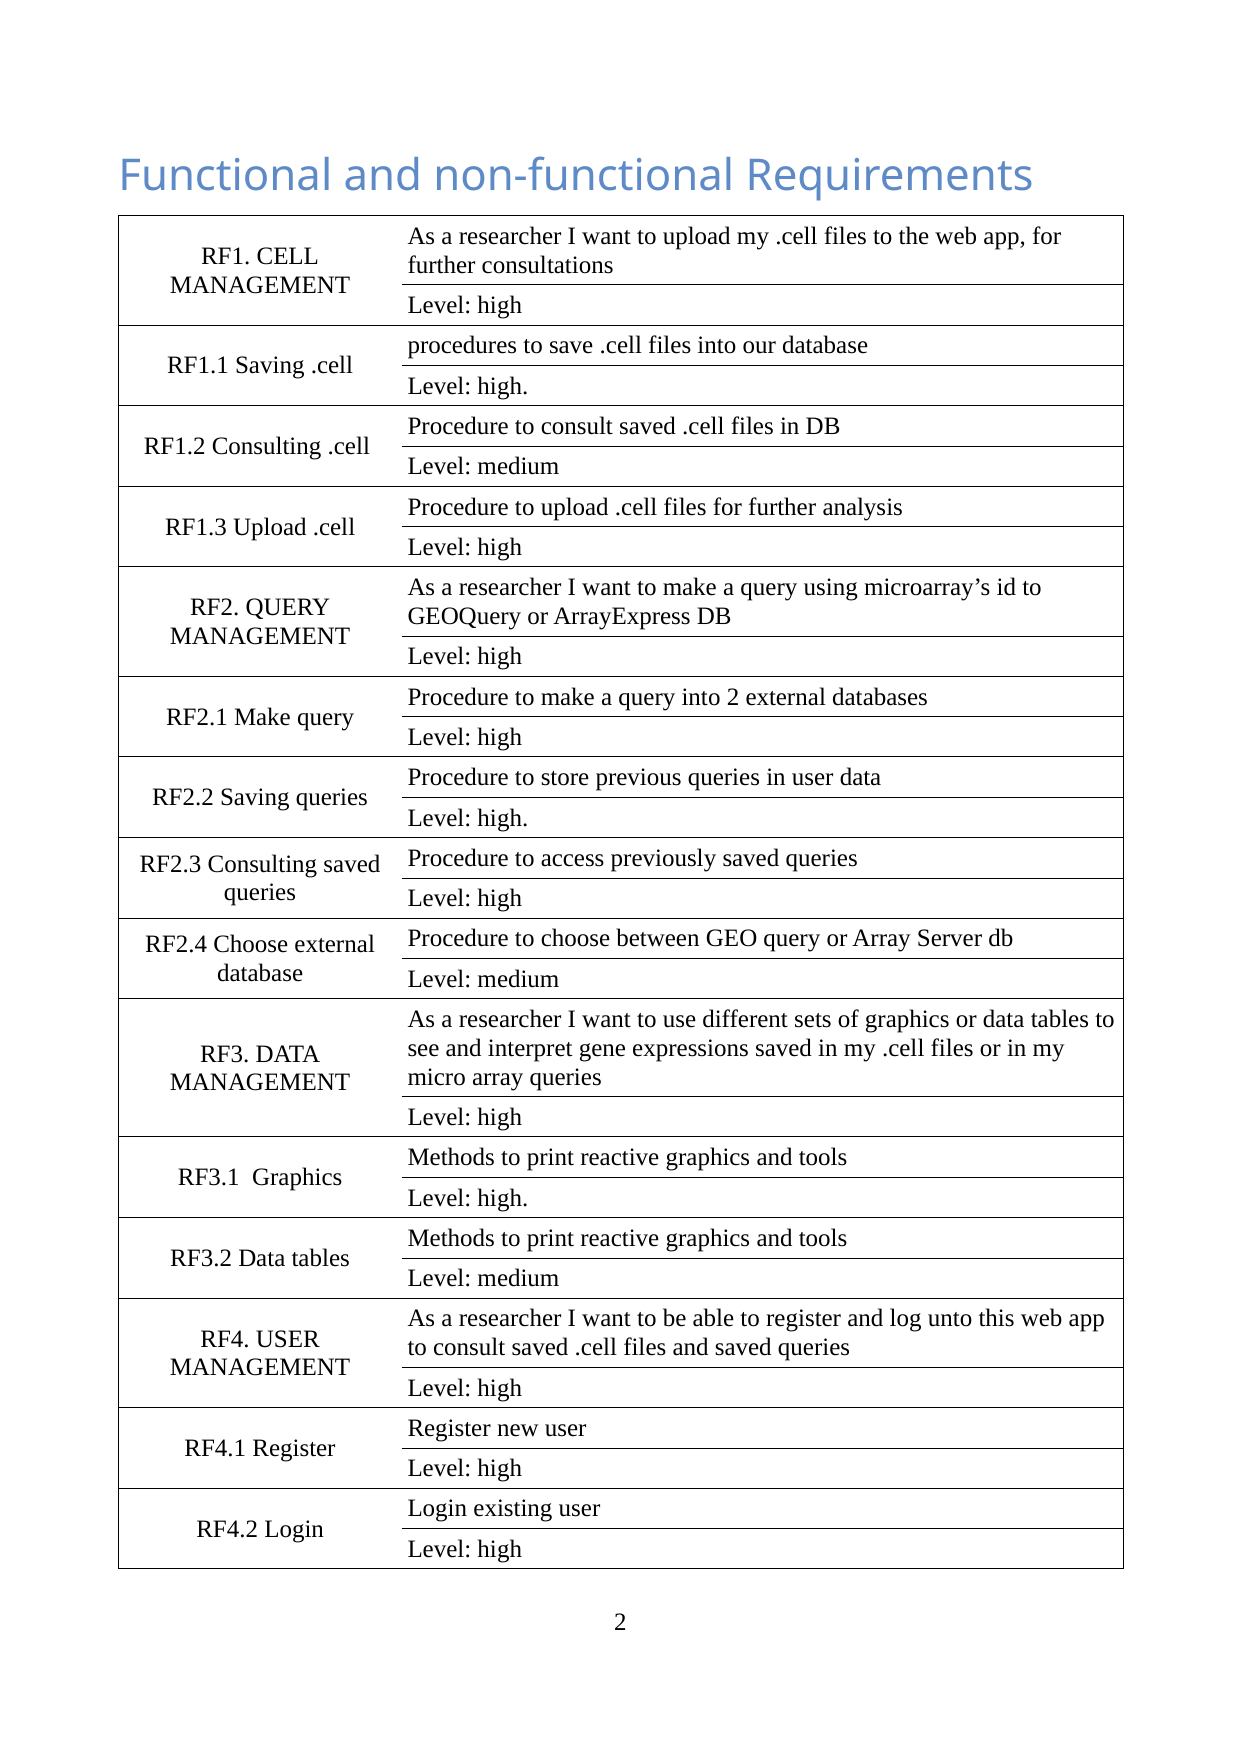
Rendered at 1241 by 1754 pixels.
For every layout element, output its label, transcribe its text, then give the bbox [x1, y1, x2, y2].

table_cell Level: medium [402, 447, 1123, 486]
table_cell Procedure to upload .cell files for further analysis [402, 487, 1123, 526]
table_header RF1. CELL MANAGEMENT [119, 216, 402, 324]
table_header As a researcher I want to upload my .cell files to the web app, for further consultations [402, 216, 1123, 284]
table_cell RF2.4 Choose external database [119, 919, 402, 998]
table_cell Procedure to access previously saved queries [402, 838, 1123, 877]
table_cell RF4.1 Register [119, 1408, 402, 1488]
table_cell RF2.1 Make query [119, 677, 402, 756]
table_cell Procedure to make a query into 2 external databases [402, 677, 1123, 716]
table_cell Level: high [402, 527, 1123, 566]
table_cell As a researcher I want to be able to register and log unto this web app to consult saved .cell files and saved queries [402, 1299, 1123, 1367]
table_cell Level: high [402, 1368, 1123, 1407]
table_cell Level: high [402, 637, 1123, 676]
subtitle Functional and non-functional Requirements [118, 143, 1122, 203]
table_cell RF3.1 Graphics [119, 1137, 402, 1217]
table_cell Level: high [402, 717, 1123, 756]
table_cell As a researcher I want to use different sets of graphics or data tables to see and interpret gene expressions saved in my .cell files or in my micro array queries [402, 999, 1123, 1096]
table_cell Level: high [402, 879, 1123, 918]
table_cell Level: high. [402, 798, 1123, 837]
table_cell Procedure to store previous queries in user data [402, 757, 1123, 797]
table_cell RF2.3 Consulting saved queries [119, 838, 402, 918]
table_cell Methods to print reactive graphics and tools [402, 1137, 1123, 1177]
table_cell RF2.2 Saving queries [119, 757, 402, 837]
table_cell Register new user [402, 1408, 1123, 1447]
table_cell Level: high. [402, 1178, 1123, 1217]
table_cell Procedure to consult saved .cell files in DB [402, 406, 1123, 446]
table_cell Level: high [402, 1529, 1123, 1568]
table_cell Level: medium [402, 959, 1123, 998]
table_cell procedures to save .cell files into our database [402, 326, 1123, 365]
table_cell RF3.2 Data tables [119, 1218, 402, 1298]
table_cell Level: medium [402, 1259, 1123, 1298]
table_cell RF3. DATA MANAGEMENT [119, 999, 402, 1136]
table_cell Login existing user [402, 1489, 1123, 1528]
table_cell As a researcher I want to make a query using microarray’s id to GEOQuery or ArrayExpress DB [402, 567, 1123, 636]
table_cell RF4. USER MANAGEMENT [119, 1299, 402, 1407]
table_cell Level: high. [402, 366, 1123, 405]
table_cell Procedure to choose between GEO query or Array Server db [402, 919, 1123, 958]
table_cell RF1.3 Upload .cell [119, 487, 402, 566]
table_cell RF2. QUERY MANAGEMENT [119, 567, 402, 676]
table_cell Level: high [402, 1449, 1123, 1488]
table_cell RF1.1 Saving .cell [119, 326, 402, 405]
table_cell Level: high [402, 285, 1123, 324]
table_cell RF1.2 Consulting .cell [119, 406, 402, 486]
table_cell Methods to print reactive graphics and tools [402, 1218, 1123, 1257]
table_cell Level: high [402, 1097, 1123, 1136]
table_cell RF4.2 Login [119, 1489, 402, 1568]
